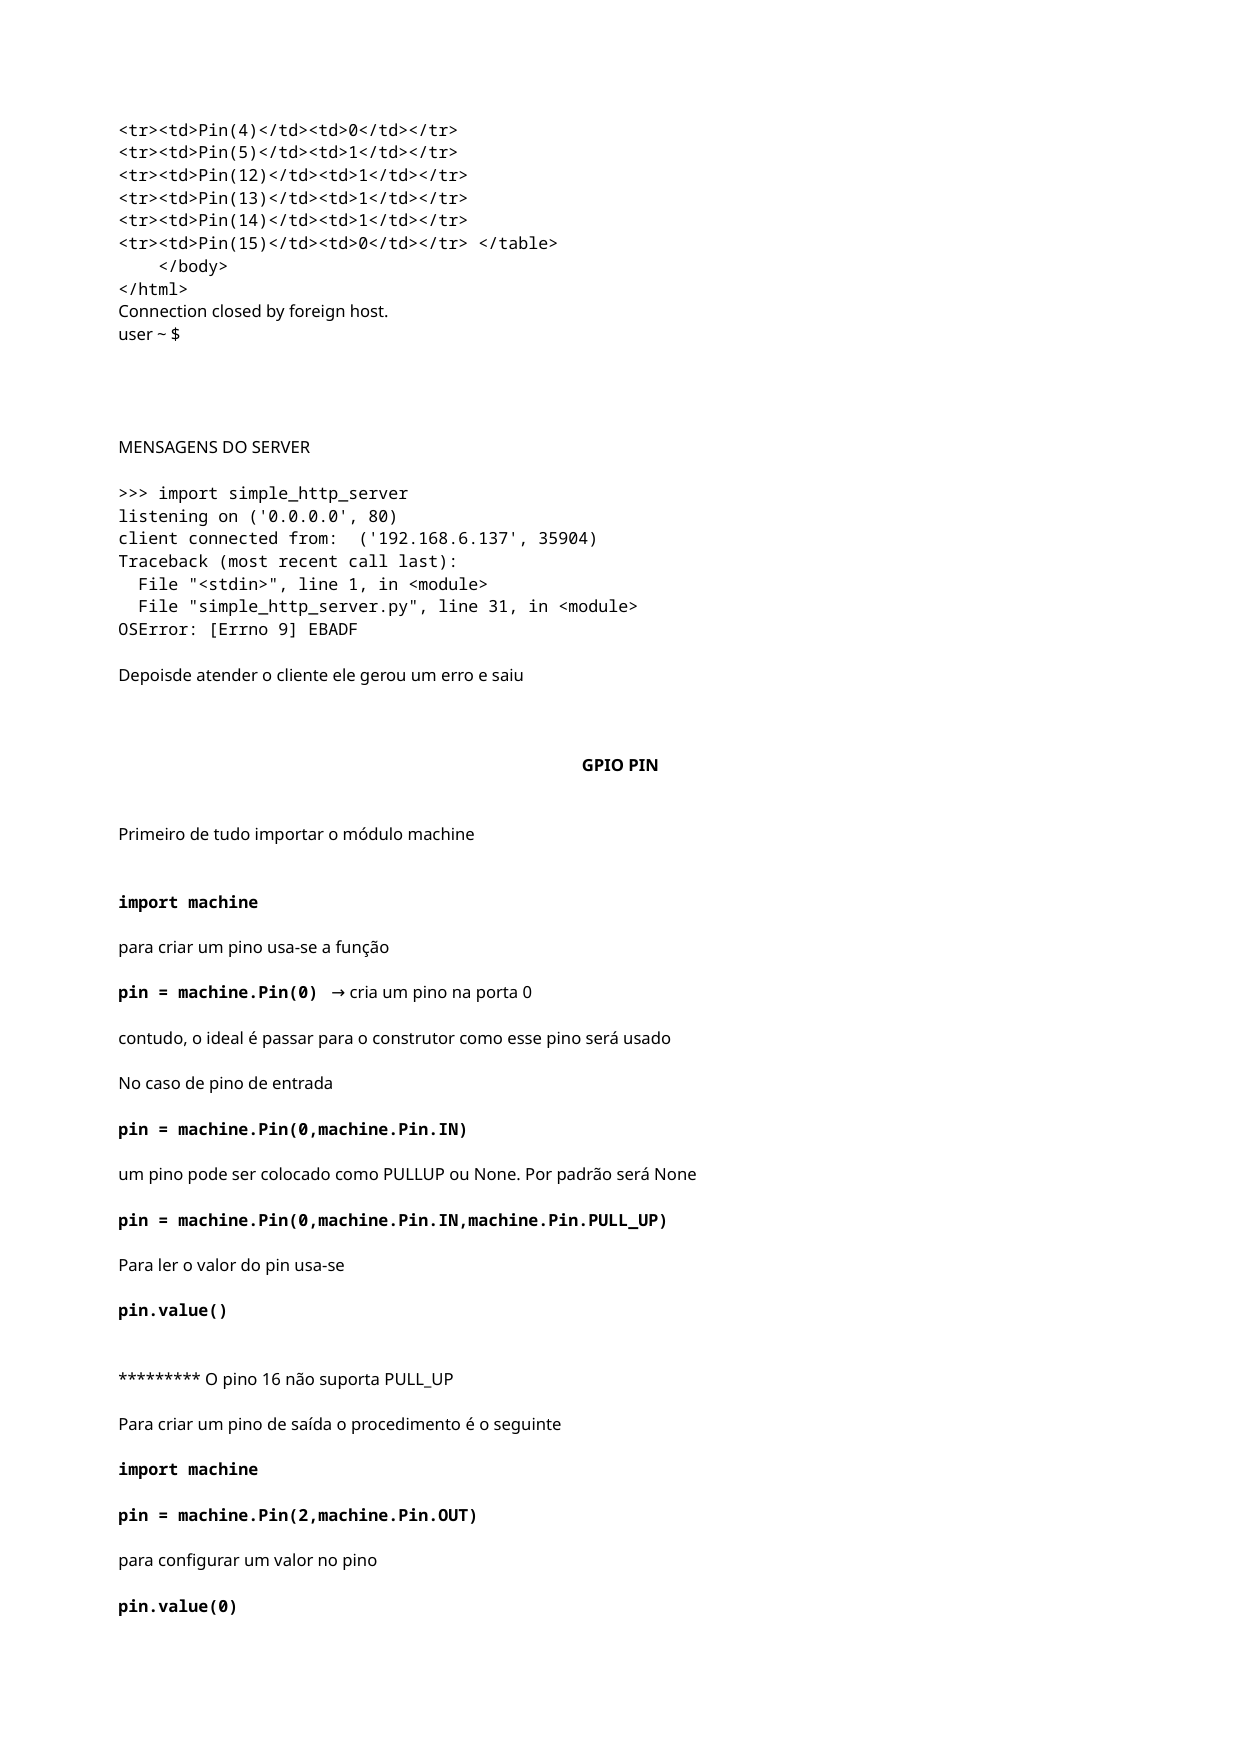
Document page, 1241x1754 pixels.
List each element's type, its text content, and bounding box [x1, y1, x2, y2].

text Depoisde atender o cliente ele gerou um erro e saiu [118, 663, 1122, 686]
text Para criar um pino de saída o procedimento é o seguinte [118, 1412, 1122, 1435]
text pin.value() [118, 1299, 1122, 1322]
text No caso de pino de entrada [118, 1072, 1122, 1094]
text para criar um pino usa-se a função [118, 936, 1122, 958]
text Para ler o valor do pin usa-se [118, 1253, 1122, 1276]
text Traceback (most recent call last): [118, 549, 1122, 572]
text <tr><td>Pin(5)</td><td>1</td></tr> [118, 141, 1122, 163]
text contudo, o ideal é passar para o construtor como esse pino será usado [118, 1026, 1122, 1049]
text pin = machine.Pin(0,machine.Pin.IN) [118, 1117, 1122, 1140]
text client connected from: ('192.168.6.137', 35904) [118, 527, 1122, 549]
text pin.value(0) [118, 1594, 1122, 1617]
text ********* O pino 16 não suporta PULL_UP [118, 1367, 1122, 1390]
text File "<stdin>", line 1, in <module> [118, 572, 1122, 595]
text pin = machine.Pin(2,machine.Pin.OUT) [118, 1503, 1122, 1526]
text pin = machine.Pin(0,machine.Pin.IN,machine.Pin.PULL_UP) [118, 1208, 1122, 1231]
text Connection closed by foreign host. [118, 300, 1122, 322]
text <tr><td>Pin(13)</td><td>1</td></tr> [118, 186, 1122, 209]
text GPIO PIN [118, 754, 1122, 777]
text import machine [118, 1458, 1122, 1481]
text pin = machine.Pin(0) → cria um pino na porta 0 [118, 981, 1122, 1004]
text listening on ('0.0.0.0', 80) [118, 504, 1122, 527]
text MENSAGENS DO SERVER [118, 436, 1122, 459]
text Primeiro de tudo importar o módulo machine [118, 822, 1122, 845]
text >>> import simple_http_server [118, 481, 1122, 504]
text <tr><td>Pin(15)</td><td>0</td></tr> </table> [118, 232, 1122, 254]
text para configurar um valor no pino [118, 1549, 1122, 1571]
text <tr><td>Pin(12)</td><td>1</td></tr> [118, 163, 1122, 186]
text </body> [118, 254, 1122, 277]
text user ~ $ [118, 322, 1122, 345]
text File "simple_http_server.py", line 31, in <module> [118, 595, 1122, 618]
text </html> [118, 277, 1122, 300]
text <tr><td>Pin(14)</td><td>1</td></tr> [118, 209, 1122, 232]
text OSError: [Errno 9] EBADF [118, 618, 1122, 640]
text import machine [118, 890, 1122, 913]
text um pino pode ser colocado como PULLUP ou None. Por padrão será None [118, 1163, 1122, 1185]
text <tr><td>Pin(4)</td><td>0</td></tr> [118, 118, 1122, 141]
